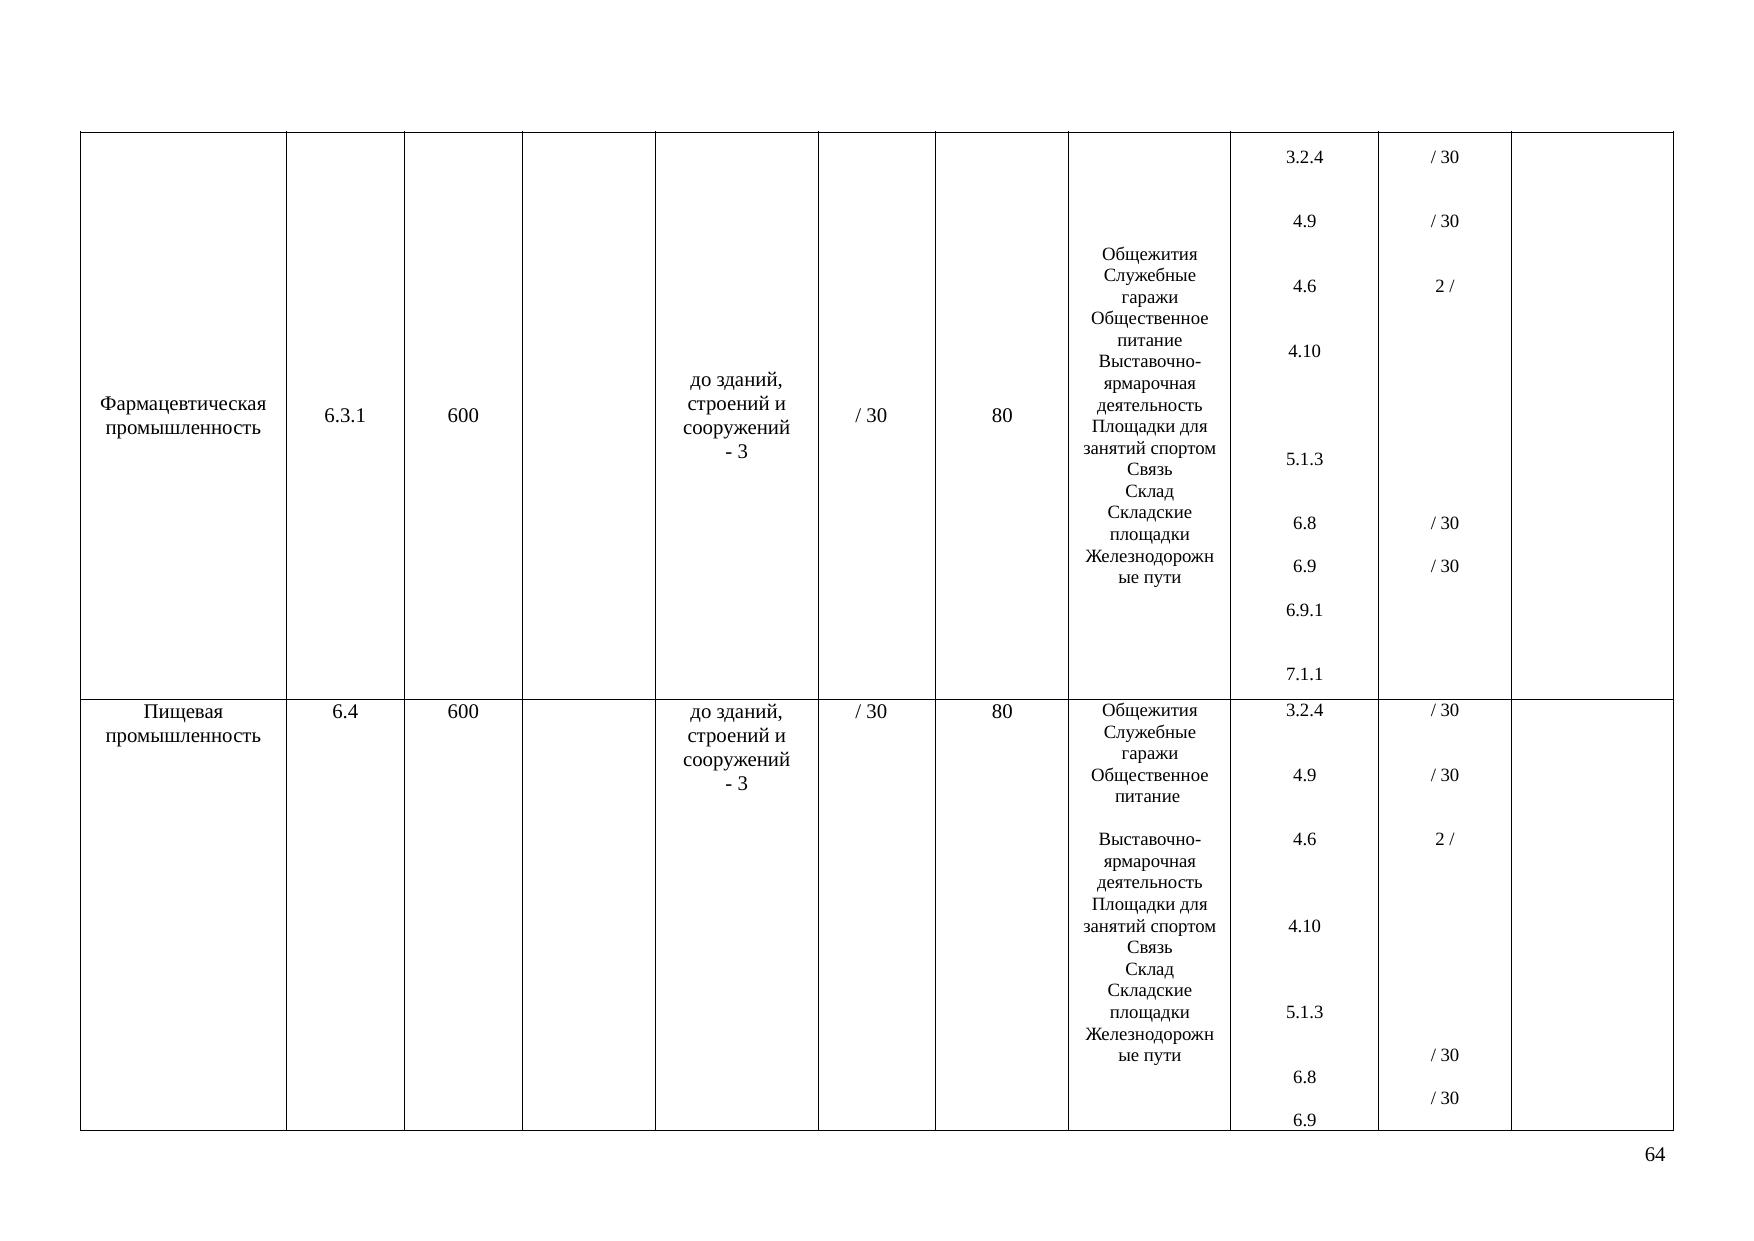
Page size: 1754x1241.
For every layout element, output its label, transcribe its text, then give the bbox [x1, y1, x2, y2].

table_cell Пищевая промышленность [81, 700, 286, 1130]
table_cell Общежития Служебные гаражи Общественное питание Выставочно-ярмарочная деятельность Площадки для занятий спортом Связь Склад Складские площадки Железнодорожные пути [1069, 700, 1230, 1130]
table_cell 80 [936, 133, 1068, 698]
table_cell 3.2.4 4.9 4.6 4.10 5.1.3 6.8 6.9 6.9.1 7.1.1 [1231, 133, 1378, 698]
table_cell 3.2.4 4.9 4.6 4.10 5.1.3 6.8 6.9 [1231, 700, 1378, 1130]
table_cell / 30 [819, 700, 935, 1130]
table_cell Фармацевтическая промышленность [81, 133, 286, 698]
table_cell [1512, 133, 1673, 698]
table_cell [523, 133, 655, 698]
table_cell [1512, 700, 1673, 1130]
table_cell до зданий, строений и сооружений - 3 [656, 700, 818, 1130]
table_cell / 30 / 30 2 / / 30 / 30 [1379, 133, 1511, 698]
table_cell 600 [405, 700, 522, 1130]
table_cell 600 [405, 133, 522, 698]
table_cell 6.4 [287, 700, 404, 1130]
table_cell 80 [936, 700, 1068, 1130]
table_cell / 30 / 30 2 / / 30 / 30 [1379, 700, 1511, 1130]
table_cell 6.3.1 [287, 133, 404, 698]
table_cell / 30 [819, 133, 935, 698]
table_cell до зданий, строений и сооружений - 3 [656, 133, 818, 698]
table_cell [523, 700, 655, 1130]
table_cell Общежития Служебные гаражи Общественное питание Выставочно-ярмарочная деятельность Площадки для занятий спортом Связь Склад Складские площадки Железнодорожные пути [1069, 133, 1230, 698]
